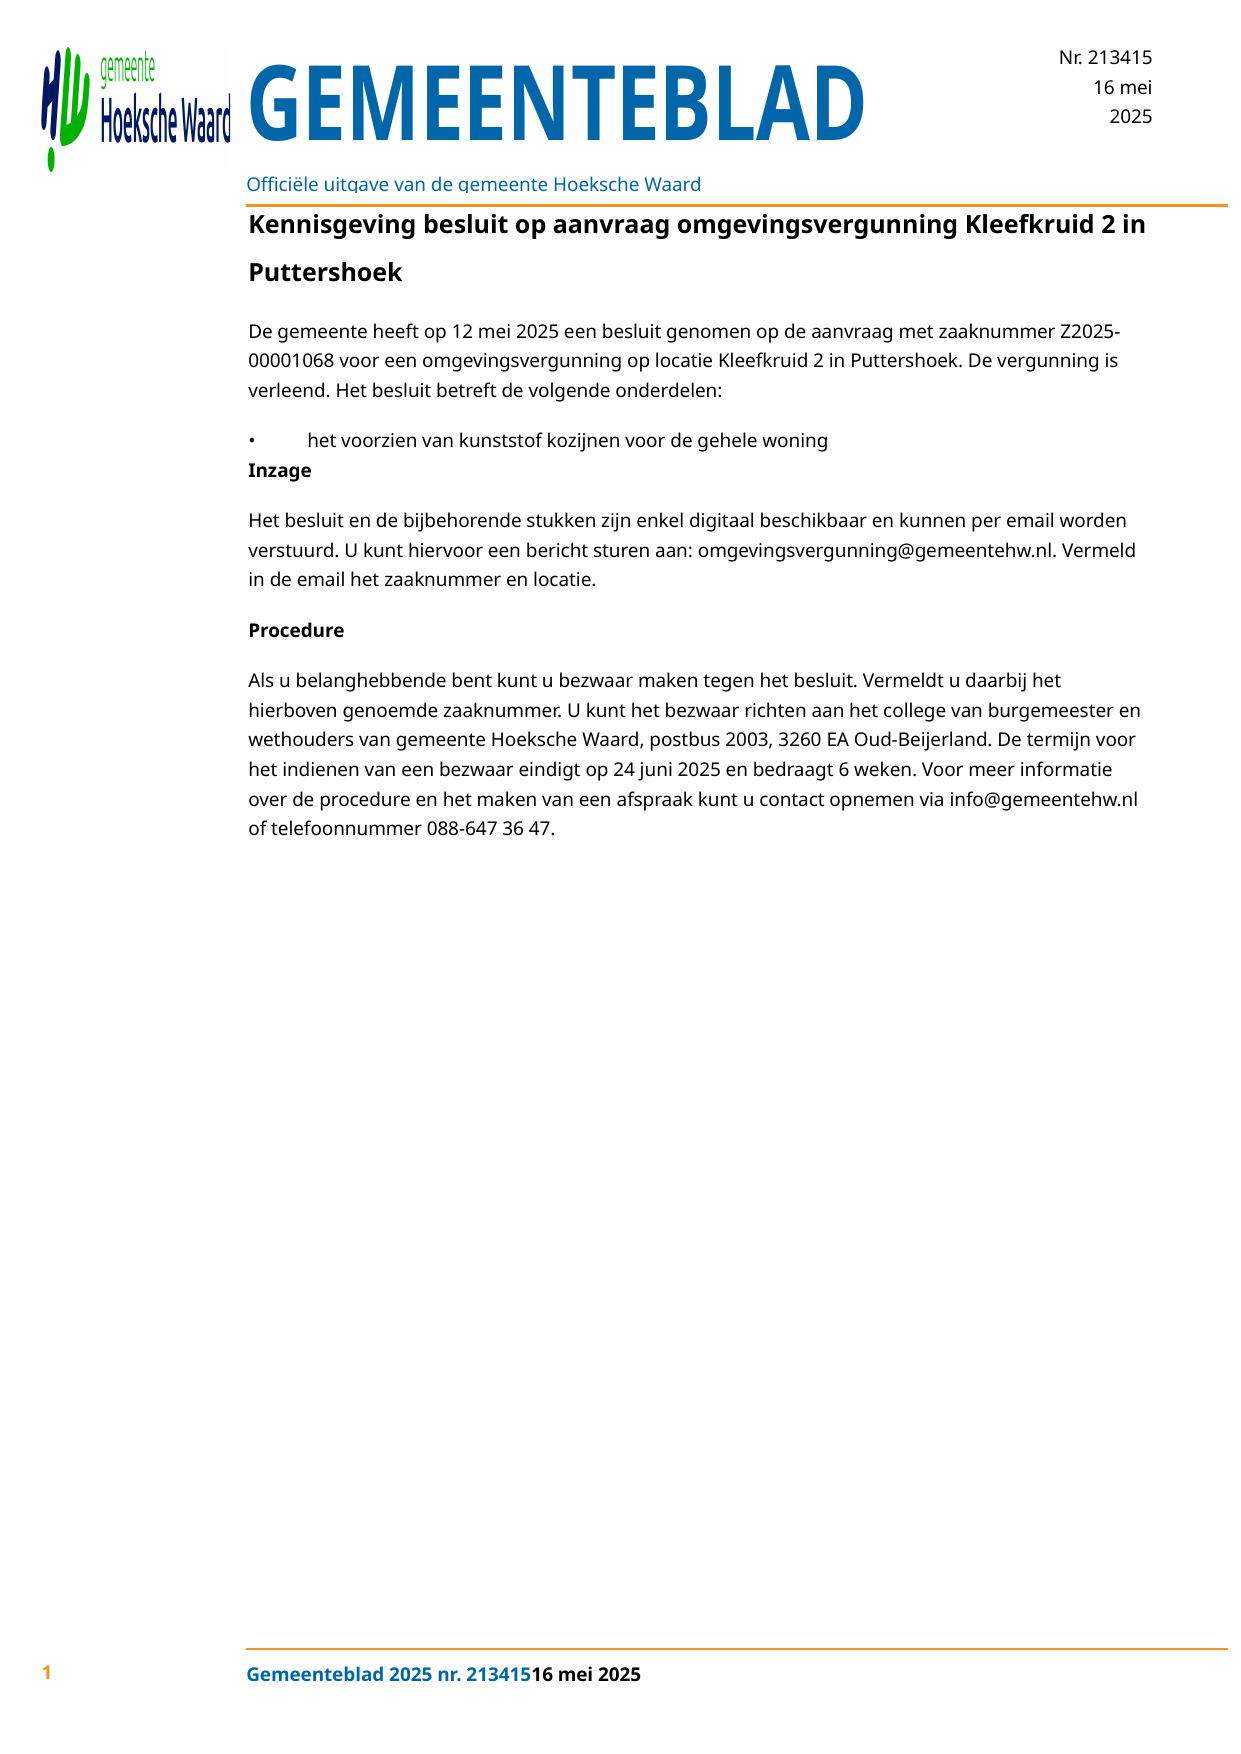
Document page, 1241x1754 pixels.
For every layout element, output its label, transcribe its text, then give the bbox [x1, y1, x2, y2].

text Het besluit en de bijbehorende stukken zijn enkel digitaal beschikbaar en kunnen per email worden verstuurd. U kunt hiervoor een bericht sturen aan: omgevingsvergunning@gemeentehw.nl. Vermeld in de email het zaaknummer en locatie. [248, 507, 1152, 592]
text Als u belanghebbende bent kunt u bezwaar maken tegen het besluit. Vermeldt u daarbij het hierboven genoemde zaaknummer. U kunt het bezwaar richten aan het college van burgemeester en wethouders van gemeente Hoeksche Waard, postbus 2003, 3260 EA Oud-Beijerland. De termijn voor het indienen van een bezwaar eindigt op 24 juni 2025 en bedraagt 6 weken. Voor meer informatie over de procedure en het maken van een afspraak kunt u contact opnemen via info@gemeentehw.nl of telefoonnummer 088-647 36 47. [248, 667, 1152, 841]
text Procedure [248, 617, 1152, 643]
text Kennisgeving besluit op aanvraag omgevingsvergunning Kleefkruid 2 in Puttershoek [248, 207, 1152, 288]
picture [41, 47, 231, 172]
text De gemeente heeft op 12 mei 2025 een besluit genomen op de aanvraag met zaaknummer Z2025-00001068 voor een omgevingsvergunning op locatie Kleefkruid 2 in Puttershoek. De vergunning is verleend. Het besluit betreft de volgende onderdelen: [248, 318, 1152, 403]
text Inzage [248, 457, 1152, 483]
list het voorzien van kunststof kozijnen voor de gehele woning [248, 427, 1152, 453]
